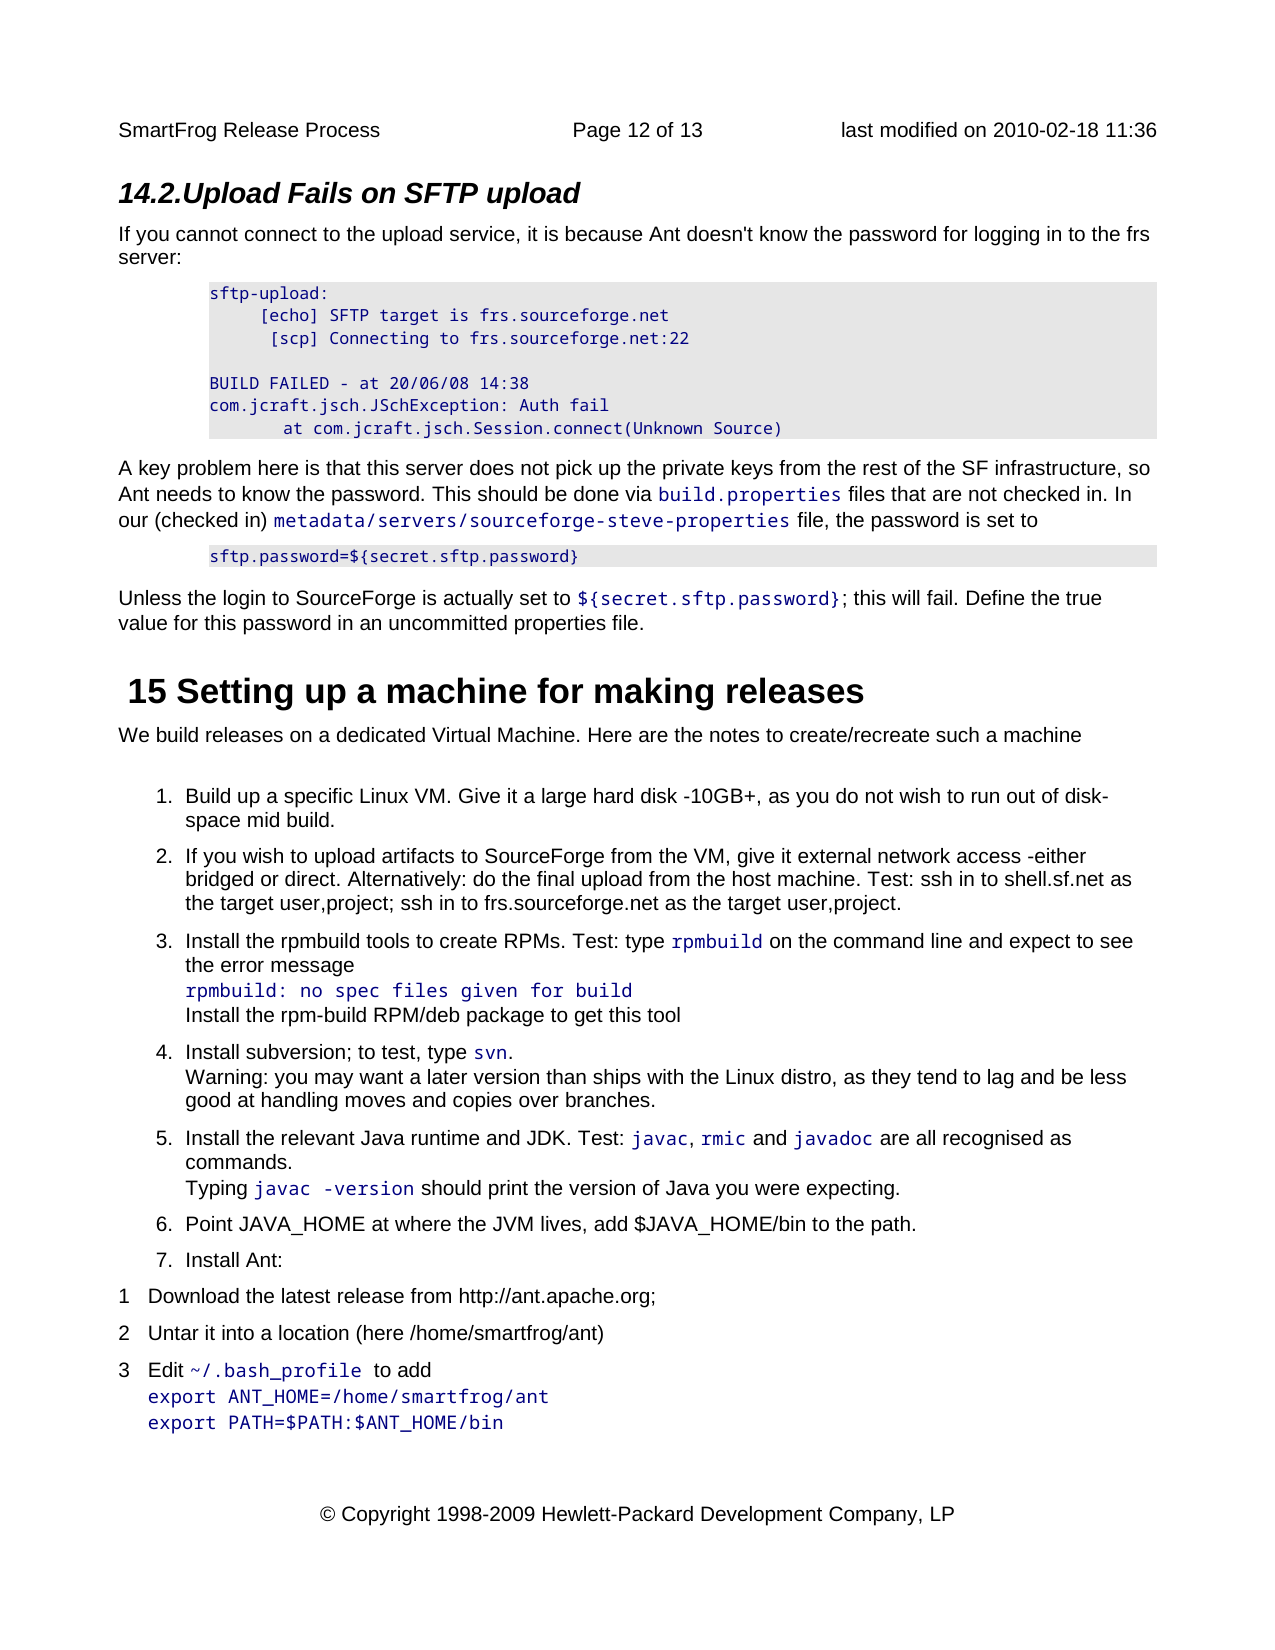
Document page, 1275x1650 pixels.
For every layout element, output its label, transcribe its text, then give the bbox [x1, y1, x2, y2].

list Edit ~/.bash_profile to add export ANT_HOME=/home/smartfrog/ant export PATH=$PATH:$ANT_HOME/bin [118, 1357, 1157, 1435]
list Install the rpmbuild tools to create RPMs. Test: type rpmbuild on the command line and expect to see the error message rpmbuild: no spec files given for build Install the rpm-build RPM/deb package to get this tool [118, 927, 1157, 1027]
subtitle Upload Fails on SFTP upload [118, 177, 1157, 209]
list Point JAVA_HOME at where the JVM lives, add $JAVA_HOME/bin to the path. [118, 1213, 1157, 1236]
list Build up a specific Linux VM. Give it a large hard disk -10GB+, as you do not wish to run out of disk-space mid build. [118, 785, 1157, 832]
list Install subversion; to test, type svn. Warning: you may want a later version than ships with the Linux distro, as they tend to lag and be less good at handling moves and copies over branches. [118, 1039, 1157, 1112]
list If you wish to upload artifacts to SourceForge from the VM, give it external network access -either bridged or direct. Alternatively: do the final upload from the host machine. Test: ssh in to shell.sf.net as the target user,project; ssh in to frs.sourceforge.net as the target user,project. [118, 844, 1157, 915]
subtitle Setting up a machine for making releases [118, 672, 1157, 711]
text BUILD FAILED - at 20/06/08 14:38 [209, 372, 1157, 394]
list Install the relevant Java runtime and JDK. Test: javac, rmic and javadoc are all recognised as commands. Typing javac -version should print the version of Java you were expecting. [118, 1125, 1157, 1200]
text sftp.password=${secret.sftp.password} [209, 545, 1157, 567]
list Download the latest release from http://ant.apache.org; [118, 1285, 1157, 1308]
text We build releases on a dedicated Virtual Machine. Here are the notes to create/recreate such a machine [118, 724, 1157, 747]
text at com.jcraft.jsch.Session.connect(Unknown Source) [209, 417, 1157, 439]
text A key problem here is that this server does not pick up the private keys from the rest of the SF infrastructure, so Ant needs to know the password. This should be done via build.properties files that are not checked in. In our (checked in) metadata/servers/sourceforge-steve-properties file, the password is set to [118, 457, 1157, 532]
list Install Ant: [118, 1249, 1157, 1272]
text [scp] Connecting to frs.sourceforge.net:22 [209, 327, 1157, 349]
text [echo] SFTP target is frs.sourceforge.net [209, 304, 1157, 327]
text sftp-upload: [209, 282, 1157, 304]
list Untar it into a location (here /home/smartfrog/ant) [118, 1321, 1157, 1344]
text com.jcraft.jsch.JSchException: Auth fail [209, 394, 1157, 417]
text If you cannot connect to the upload service, it is because Ant doesn't know the password for logging in to the frs server: [118, 222, 1157, 269]
text Unless the login to SourceForge is actually set to ${secret.sftp.password}; this will fail. Define the true value for this password in an uncommitted properties file. [118, 585, 1157, 635]
